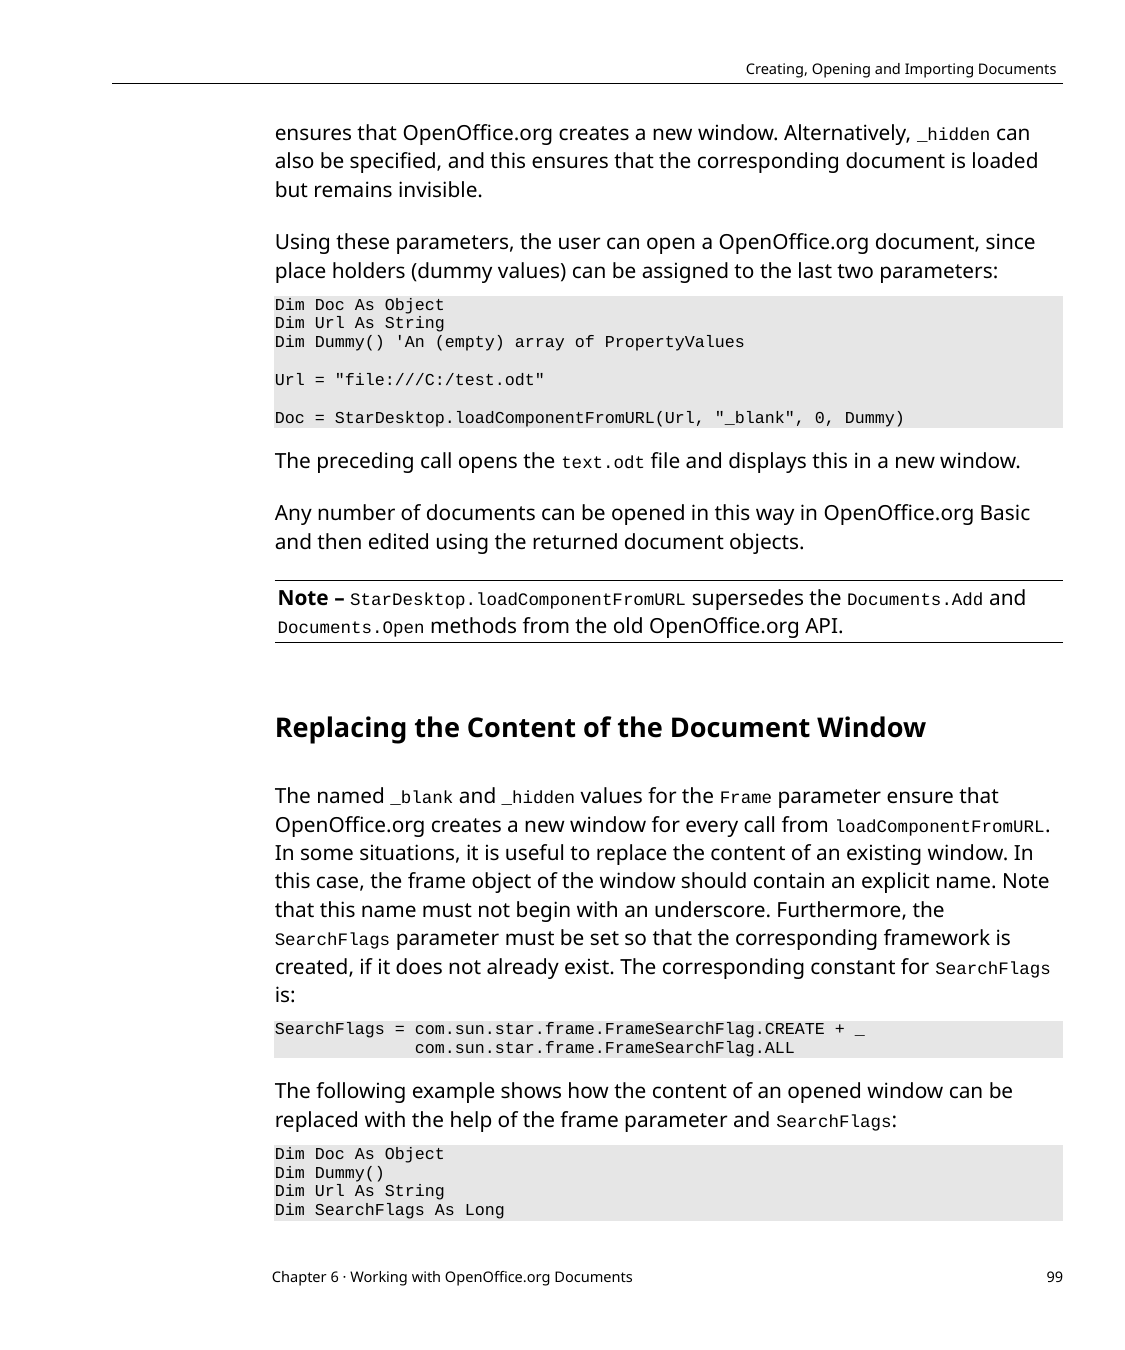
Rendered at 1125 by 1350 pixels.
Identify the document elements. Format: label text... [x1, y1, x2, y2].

text Using these parameters, the user can open a OpenOffice.org document, since place holders (dummy values) can be assigned to the last two parameters: [274, 227, 1063, 284]
text SearchFlags = com.sun.star.frame.FrameSearchFlag.CREATE + _ com.sun.star.frame.FrameSearchFlag.ALL [274, 1021, 1063, 1058]
text The preceding call opens the text.odt file and displays this in a new window. [274, 446, 1063, 474]
text Dim Doc As Object Dim Url As String Dim Dummy() 'An (empty) array of PropertyValues Url = "file:///C:/test.odt" Doc = StarDesktop.loadComponentFromURL(Url, "_blank", 0, Dummy) [274, 296, 1063, 428]
text The following example shows how the content of an opened window can be replaced with the help of the frame parameter and SearchFlags: [274, 1076, 1063, 1133]
text ensures that OpenOffice.org creates a new window. Alternatively, _hidden can also be specified, and this ensures that the corresponding document is loaded but remains invisible. [274, 118, 1063, 203]
subtitle Replacing the Content of the Document Window [274, 709, 1063, 746]
text Any number of documents can be opened in this way in OpenOffice.org Basic and then edited using the returned document objects. [274, 498, 1063, 555]
text The named _blank and _hidden values for the Frame parameter ensure that OpenOffice.org creates a new window for every call from loadComponentFromURL. In some situations, it is useful to replace the content of an existing window. In this case, the frame object of the window should contain an explicit name. Note that this name must not begin with an underscore. Furthermore, the SearchFlags parameter must be set so that the corresponding framework is created, if it does not already exist. The corresponding constant for SearchFlags is: [274, 781, 1063, 1009]
list StarDesktop.loadComponentFromURL supersedes the Documents.Add and Documents.Open methods from the old OpenOffice.org API. [274, 581, 1063, 643]
text Dim Doc As Object Dim Dummy() Dim Url As String Dim SearchFlags As Long [274, 1145, 1063, 1221]
